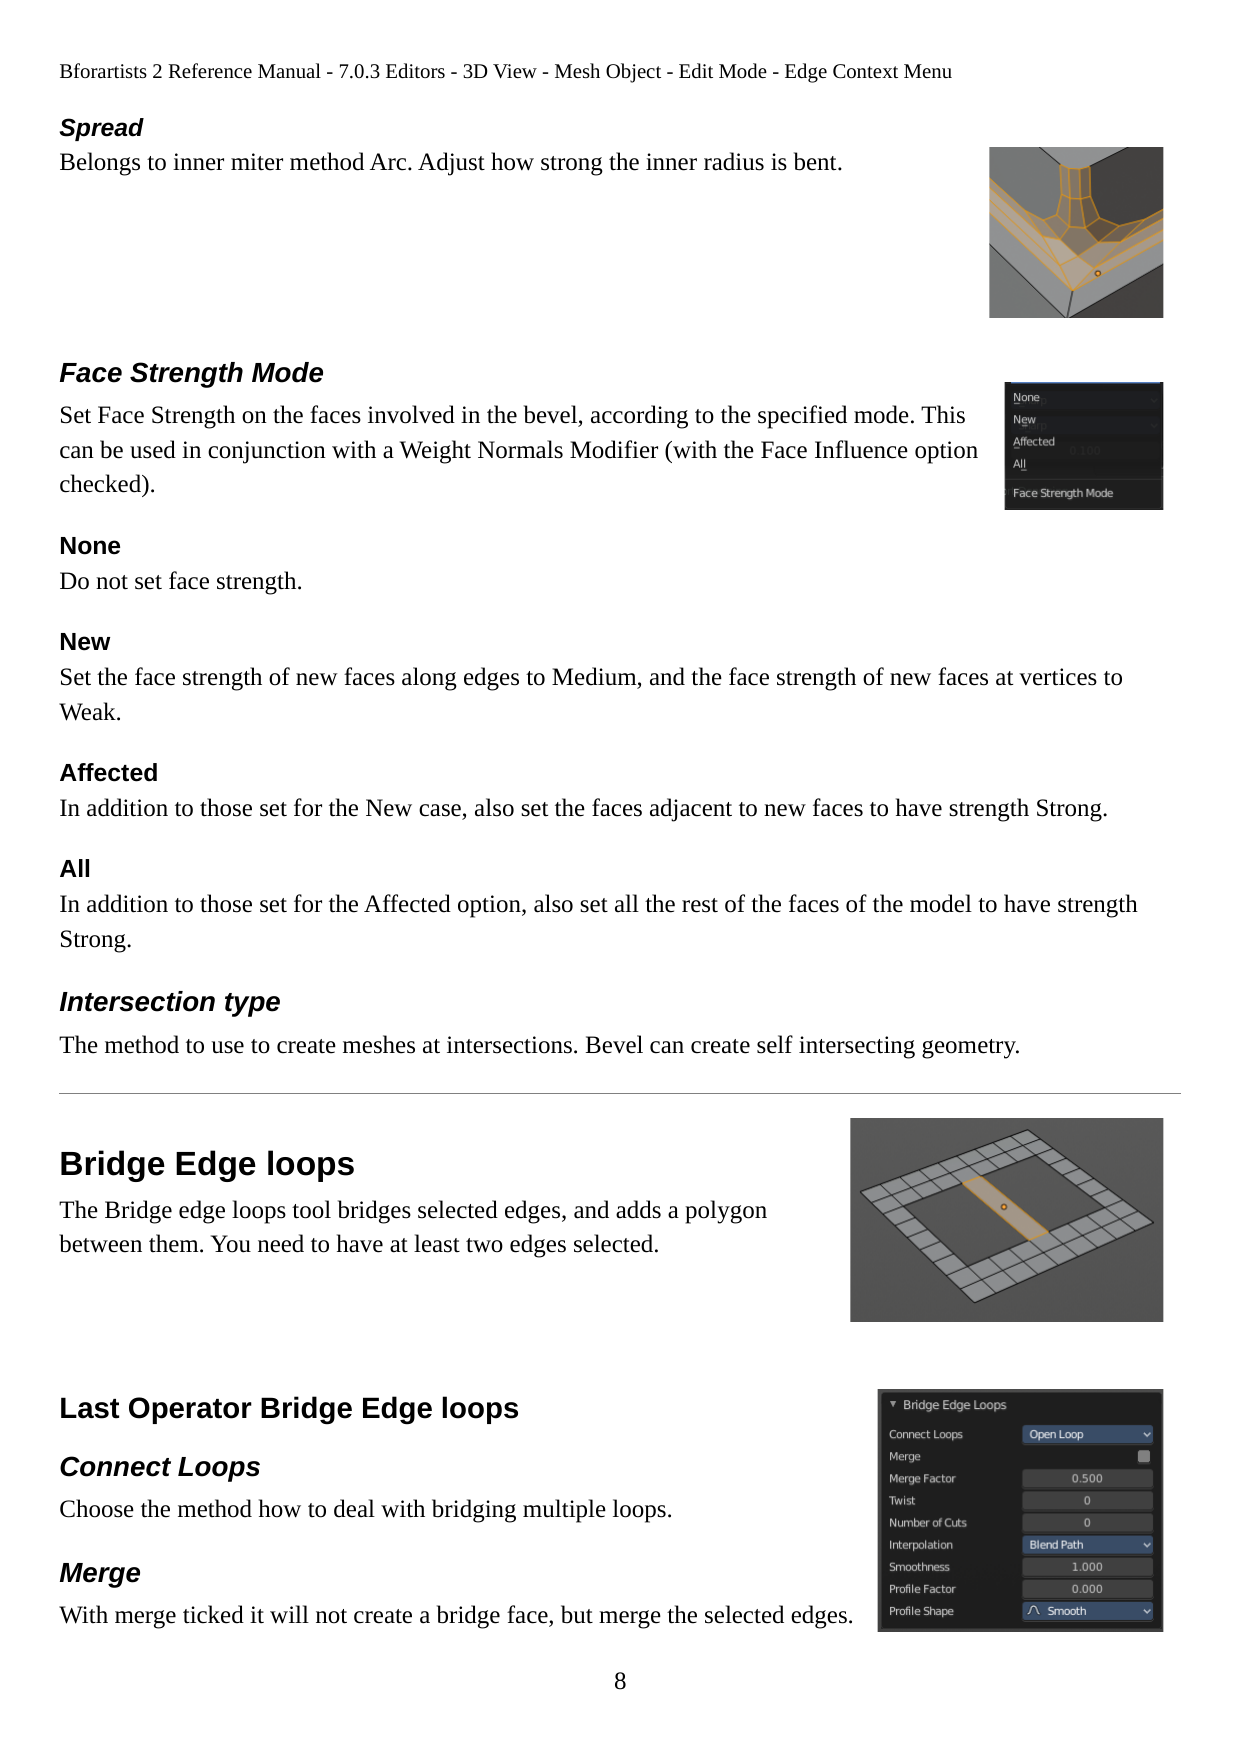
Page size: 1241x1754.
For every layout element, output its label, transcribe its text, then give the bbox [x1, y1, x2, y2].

subtitle Merge [59, 1556, 877, 1588]
subtitle All [59, 854, 1181, 883]
picture [1004, 382, 1164, 510]
picture [877, 1389, 1164, 1632]
subtitle [1164, 1556, 1181, 1588]
subtitle [1164, 1450, 1181, 1482]
subtitle Last Operator Bridge Edge loops [59, 1391, 877, 1425]
text In addition to those set for the Affected option, also set all the rest of the faces of the model to have strength Strong. [59, 889, 1181, 953]
subtitle Spread [59, 113, 1181, 141]
subtitle Intersection type [59, 985, 1181, 1017]
text The method to use to create meshes at intersections. Bevel can create self intersecting geometry. [59, 1030, 1181, 1058]
picture [850, 1118, 1164, 1322]
subtitle Bridge Edge loops [59, 1144, 850, 1182]
subtitle Face Strength Mode [59, 356, 1181, 388]
text Set the face strength of new faces along edges to Medium, and the face strength of new faces at vertices to Weak. [59, 662, 1181, 725]
text Belongs to inner miter method Arc. Adjust how strong the inner radius is bent. [59, 147, 989, 176]
subtitle [1164, 1144, 1181, 1182]
picture [989, 147, 1164, 318]
text Do not set face strength. [59, 566, 1181, 594]
text In addition to those set for the New case, also set the faces adjacent to new faces to have strength Strong. [59, 793, 1181, 822]
text The Bridge edge loops tool bridges selected edges, and adds a polygon between them. You need to have at least two edges selected. [59, 1195, 850, 1258]
text With merge ticked it will not create a bridge face, but merge the selected edges. [59, 1600, 877, 1629]
text Choose the method how to deal with bridging multiple loops. [59, 1494, 877, 1523]
subtitle Connect Loops [59, 1450, 877, 1482]
subtitle New [59, 627, 1181, 656]
subtitle None [59, 531, 1181, 559]
text Set Face Strength on the faces involved in the bevel, according to the specified mode. This can be used in conjunction with a Weight Normals Modifier (with the Face Influence option checked). [59, 401, 1004, 498]
subtitle Affected [59, 758, 1181, 787]
